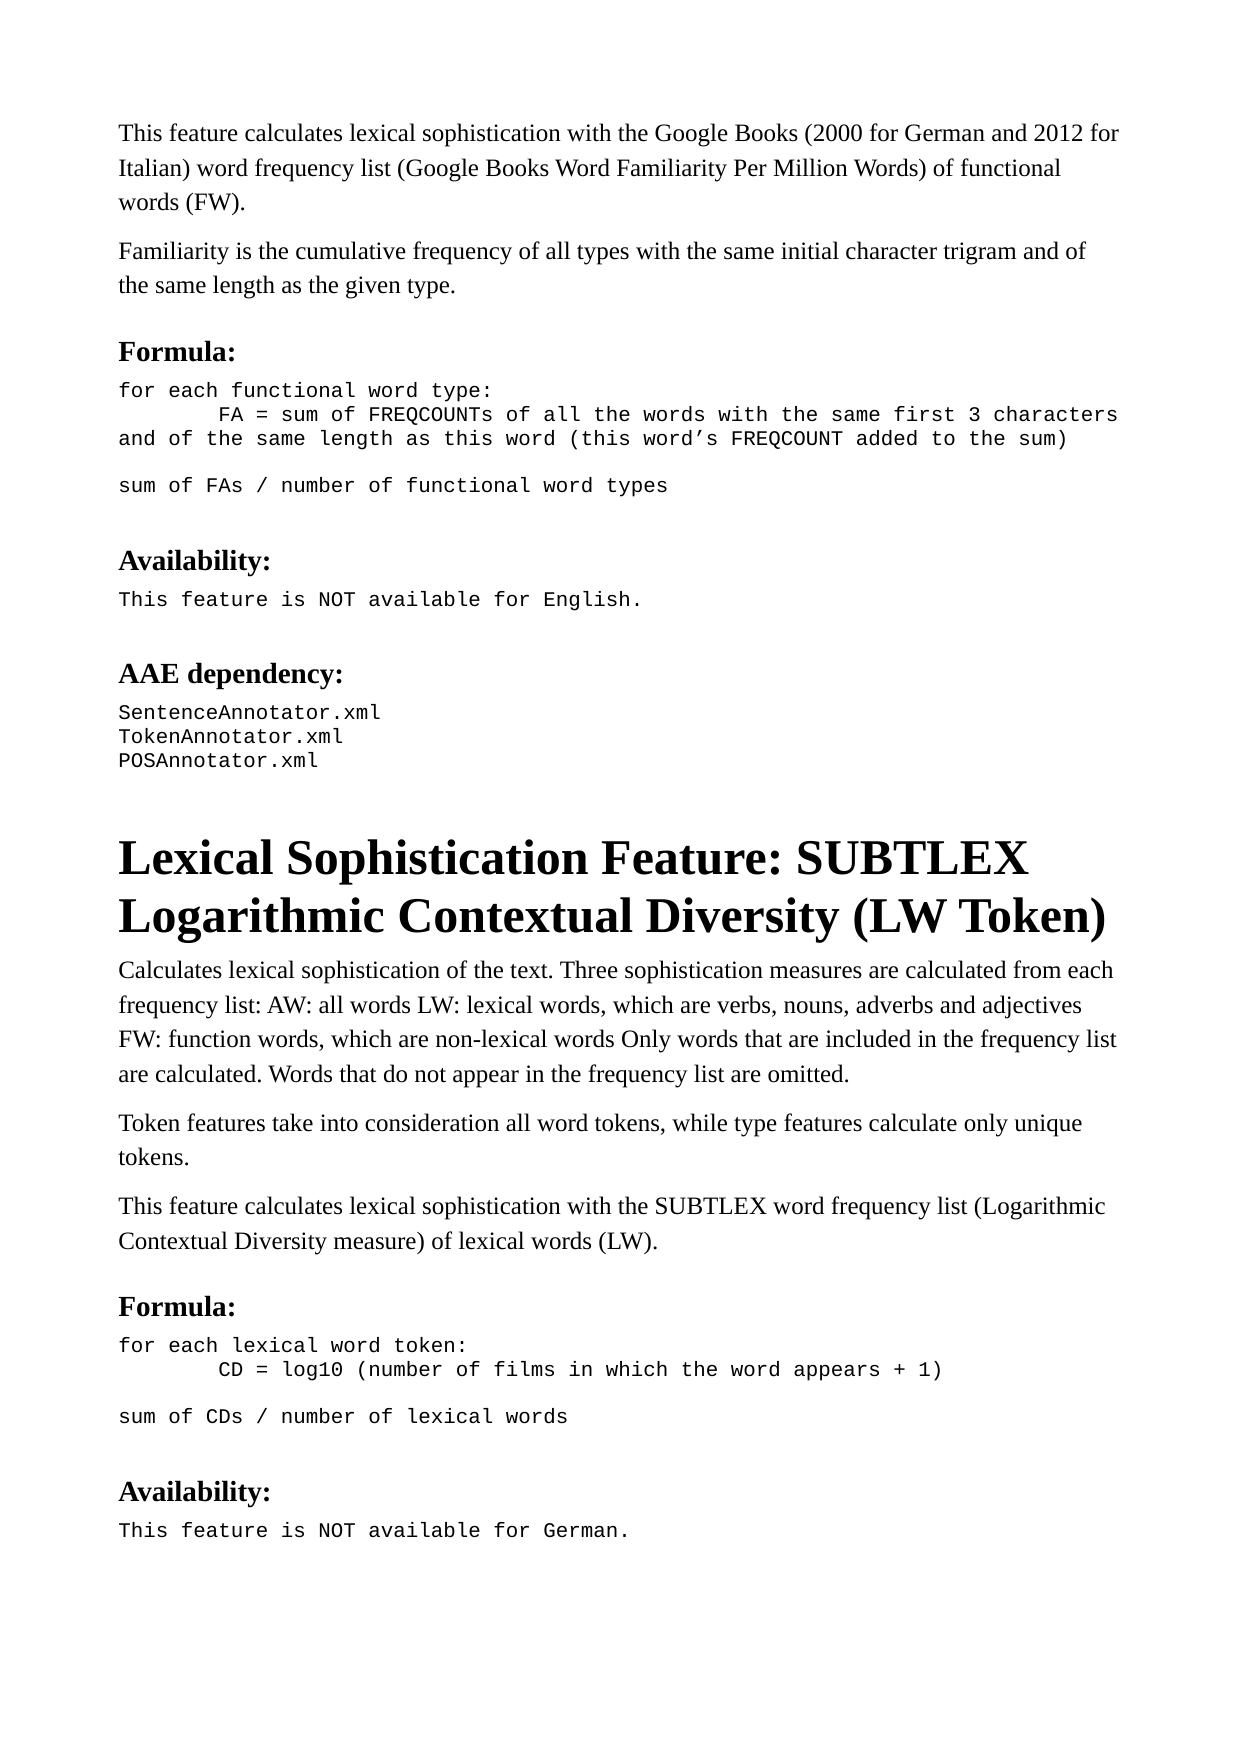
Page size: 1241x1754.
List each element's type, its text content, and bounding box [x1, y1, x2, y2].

text POSAnnotator.xml [118, 750, 1122, 773]
subtitle Availability: [118, 1474, 1122, 1508]
text TokenAnnotator.xml [118, 726, 1122, 750]
subtitle Lexical Sophistication Feature: SUBTLEX Logarithmic Contextual Diversity (LW Token) [118, 828, 1122, 943]
subtitle Formula: [118, 1289, 1122, 1323]
subtitle Availability: [118, 543, 1122, 576]
text for each lexical word token: [118, 1336, 1122, 1359]
text This feature is NOT available for German. [118, 1520, 1122, 1544]
text sum of FAs / number of functional word types [118, 475, 1122, 498]
text sum of CDs / number of lexical words [118, 1406, 1122, 1430]
text SentenceAnnotator.xml [118, 702, 1122, 726]
text Token features take into consideration all word tokens, while type features calculate only unique tokens. [118, 1108, 1122, 1171]
text CD = log10 (number of films in which the word appears + 1) [118, 1359, 1122, 1383]
text This feature calculates lexical sophistication with the SUBTLEX word frequency list (Logarithmic Contextual Diversity measure) of lexical words (LW). [118, 1191, 1122, 1254]
subtitle AAE dependency: [118, 656, 1122, 690]
text This feature calculates lexical sophistication with the Google Books (2000 for German and 2012 for Italian) word frequency list (Google Books Word Familiarity Per Million Words) of functional words (FW). [118, 118, 1122, 216]
text FA = sum of FREQCOUNTs of all the words with the same first 3 characters and of the same length as this word (this word’s FREQCOUNT added to the sum) [118, 404, 1122, 451]
text This feature is NOT available for English. [118, 589, 1122, 612]
text Calculates lexical sophistication of the text. Three sophistication measures are calculated from each frequency list: AW: all words LW: lexical words, which are verbs, nouns, adverbs and adjectives FW: function words, which are non-lexical words Only words that are included in the frequency list are calculated. Words that do not appear in the frequency list are omitted. [118, 955, 1122, 1087]
text for each functional word type: [118, 380, 1122, 404]
subtitle Formula: [118, 334, 1122, 368]
text Familiarity is the cumulative frequency of all types with the same initial character trigram and of the same length as the given type. [118, 236, 1122, 299]
